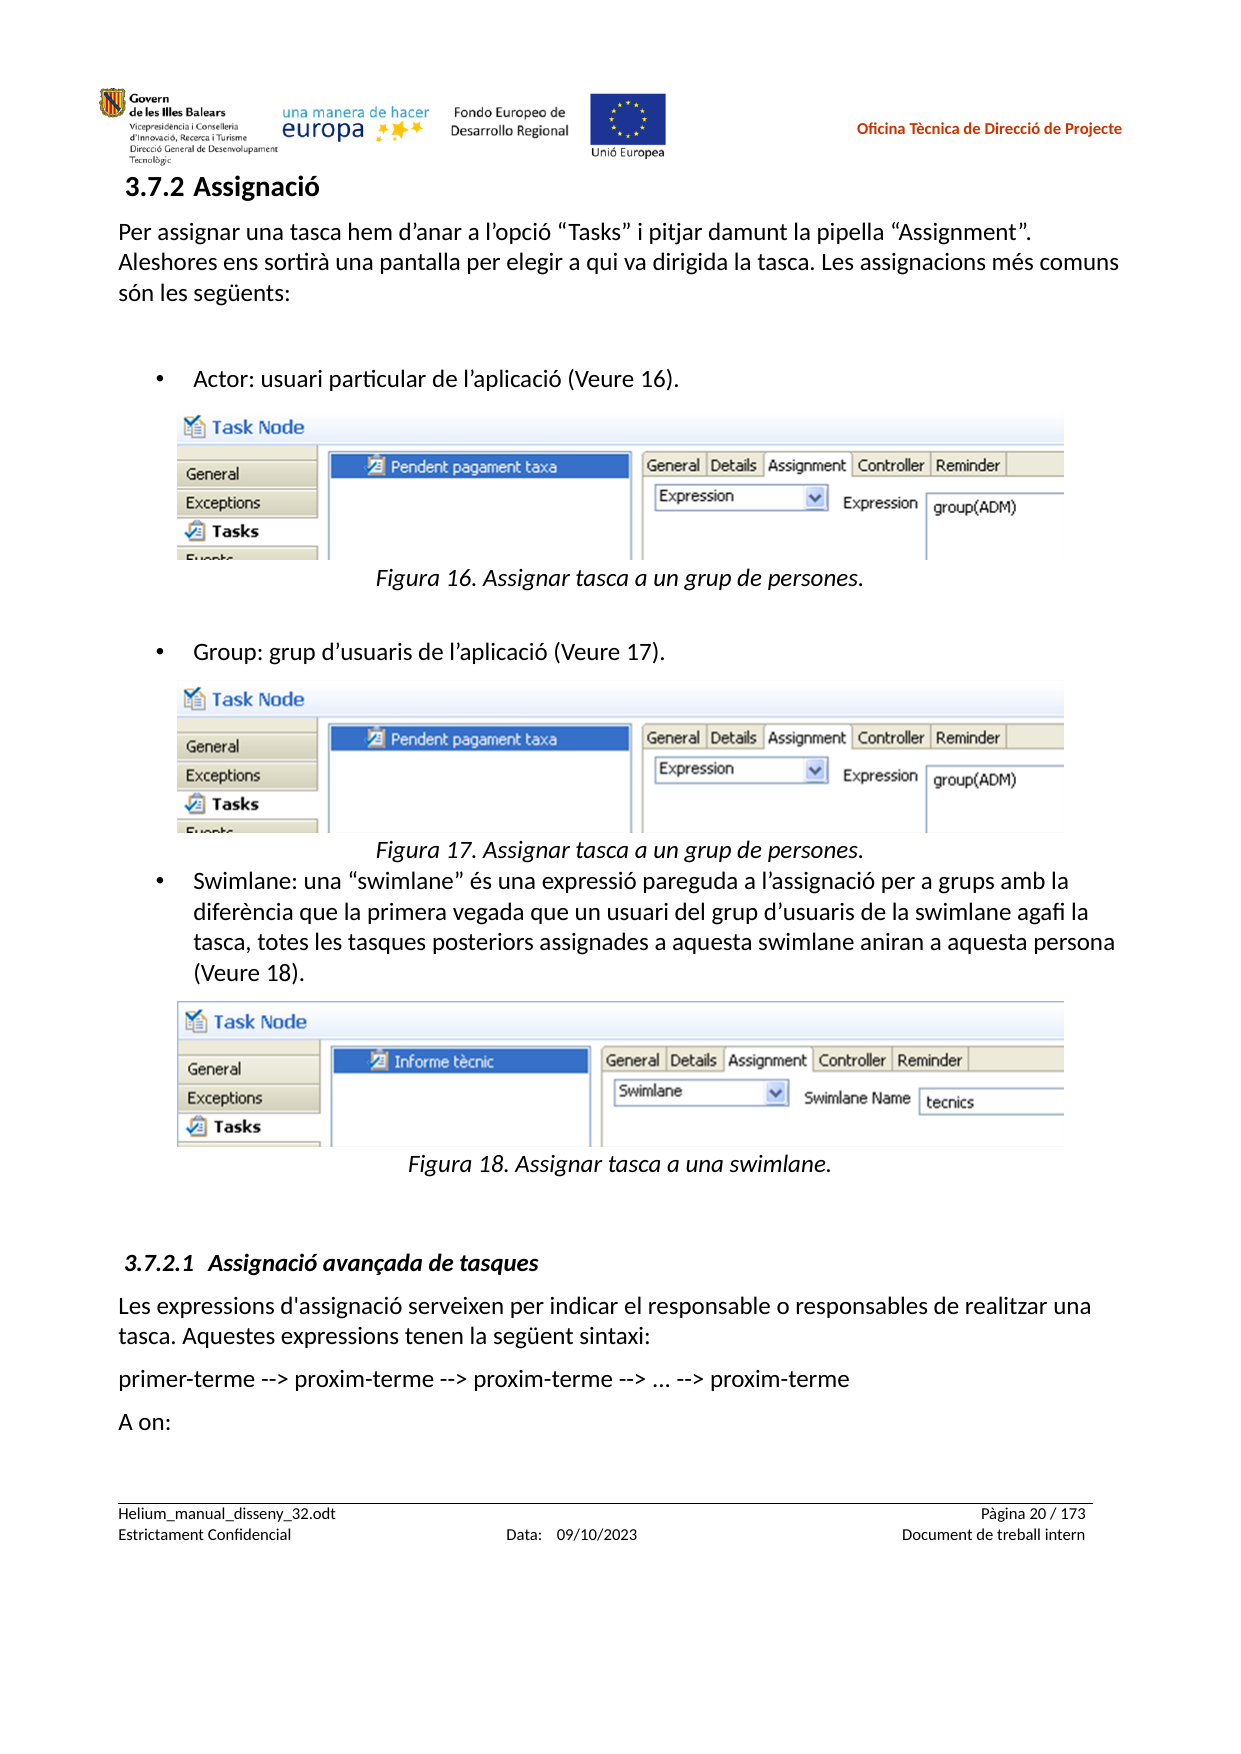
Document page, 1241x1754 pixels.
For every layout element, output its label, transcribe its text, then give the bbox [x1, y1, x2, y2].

list Figura 17. Assignar tasca a un grup de persones. [175, 835, 1065, 865]
picture [175, 678, 1065, 835]
text Per assignar una tasca hem d’anar a l’opció “Tasks” i pitjar damunt la pipella “Assignment”. Aleshores ens sortirà una pantalla per elegir a qui va dirigida la tasca. Les assignacions més comuns són les següents: [118, 216, 1122, 308]
text Figura 16. Assignar tasca a un grup de persones. [175, 562, 1065, 593]
subtitle Assignació avançada de tasques [118, 1247, 1122, 1277]
text Les expressions d'assignació serveixen per indicar el responsable o responsables de realitzar una tasca. Aquestes expressions tenen la següent sintaxi: [118, 1290, 1122, 1351]
picture [175, 999, 1065, 1149]
text primer-terme --> proxim-terme --> proxim-terme --> ... --> proxim-terme [118, 1363, 1122, 1394]
picture [175, 406, 1065, 562]
text A on: [118, 1407, 1122, 1437]
subtitle Assignació [118, 168, 1122, 203]
list Actor: usuari particular de l’aplicació (Veure 16). [156, 363, 1122, 394]
list Group: grup d’usuaris de l’aplicació (Veure 17). [156, 636, 1122, 666]
list Swimlane: una “swimlane” és una expressió pareguda a l’assignació per a grups amb la diferència que la primera vegada que un usuari del grup d’usuaris de la swimlane agafi la tasca, totes les tasques posteriors assignades a aquesta swimlane aniran a aquesta persona (Veure 18). [156, 666, 1122, 987]
text Figura 18. Assignar tasca a una swimlane. [175, 1149, 1065, 1179]
picture [99, 87, 668, 166]
